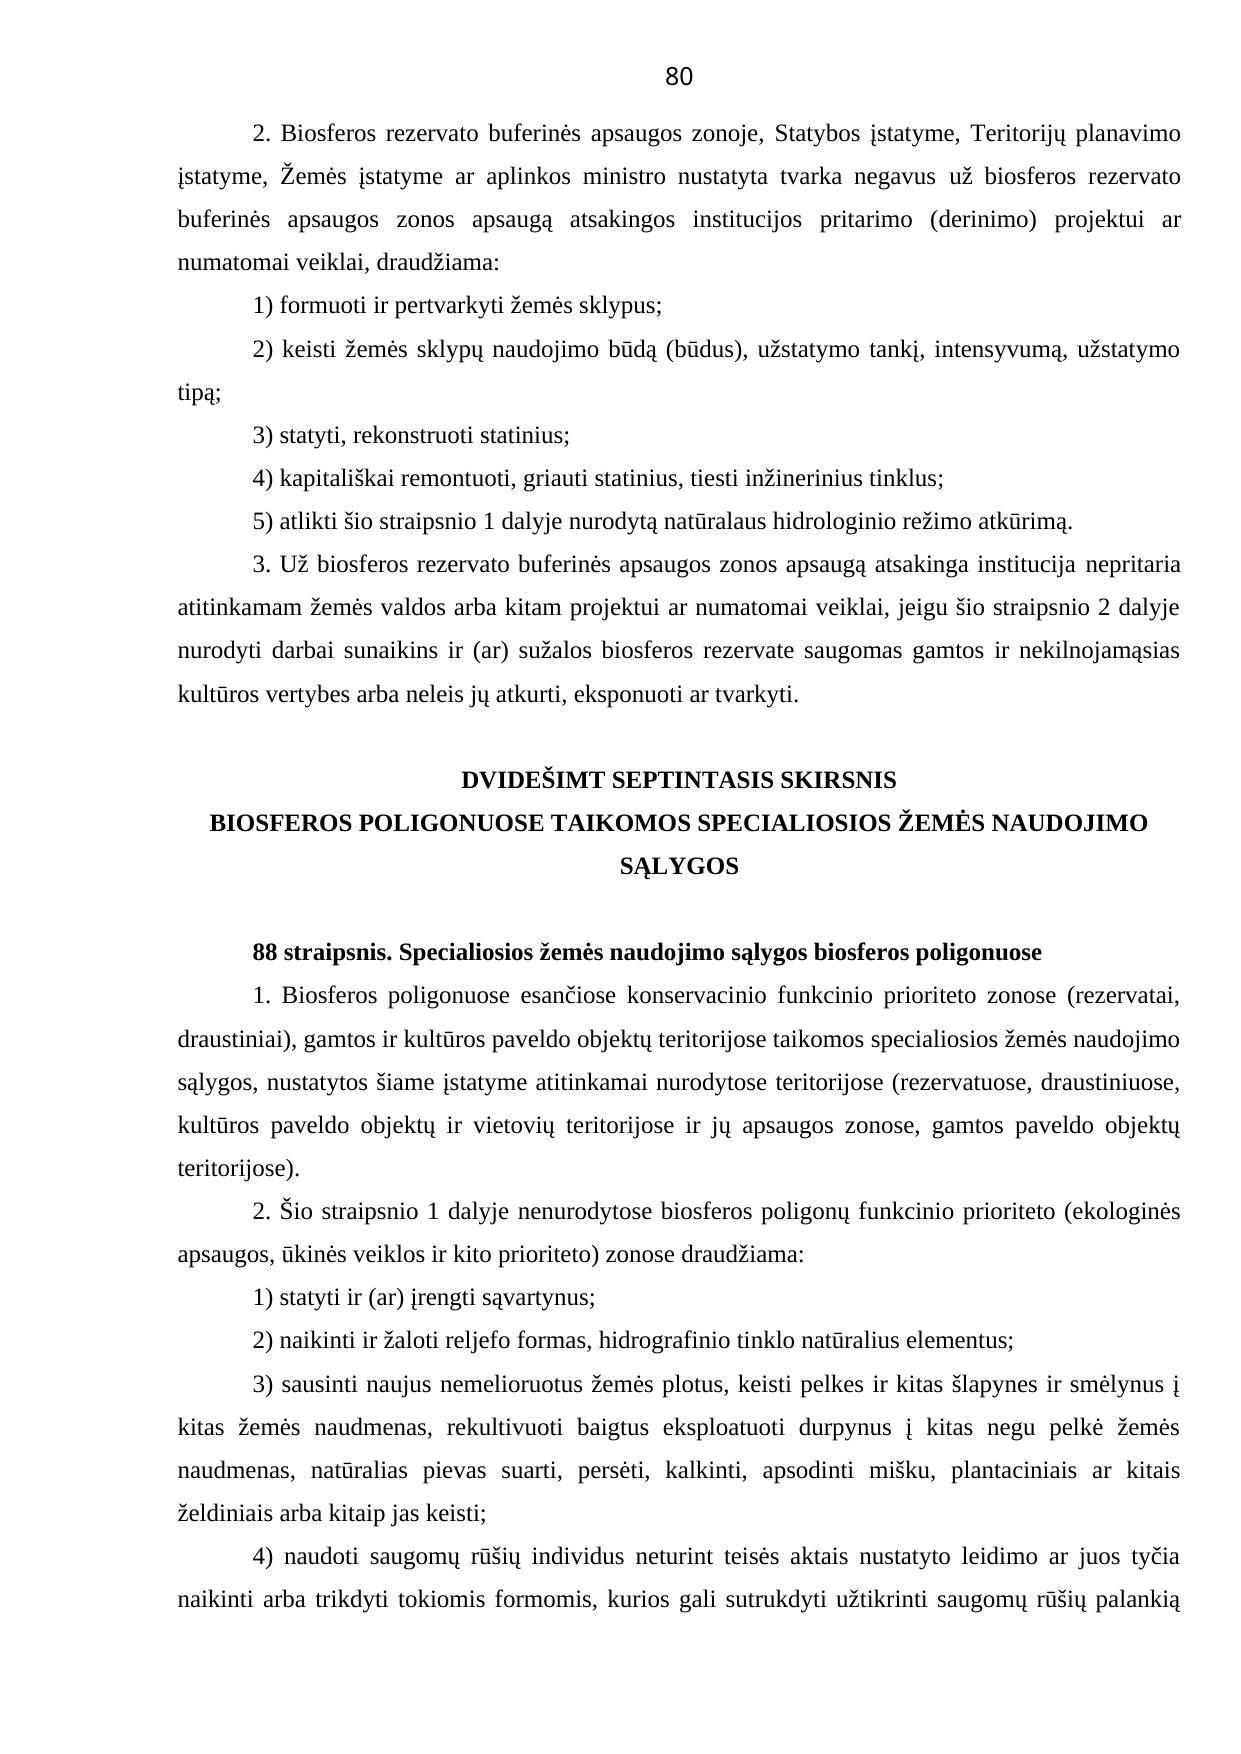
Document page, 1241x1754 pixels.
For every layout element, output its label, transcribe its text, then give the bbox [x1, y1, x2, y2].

text 2) naikinti ir žaloti reljefo formas, hidrografinio tinklo natūralius elementus; [177, 1326, 1181, 1354]
text 1) formuoti ir pertvarkyti žemės sklypus; [177, 291, 1181, 319]
text 4) kapitališkai remontuoti, griauti statinius, tiesti inžinerinius tinklus; [177, 463, 1181, 492]
text 3) statyti, rekonstruoti statinius; [177, 420, 1181, 449]
text 1. Biosferos poligonuose esančiose konservacinio funkcinio prioriteto zonose (rezervatai, draustiniai), gamtos ir kultūros paveldo objektų teritorijose taikomos specialiosios žemės naudojimo sąlygos, nustatytos šiame įstatyme atitinkamai nurodytose teritorijose (rezervatuose, draustiniuose, kultūros paveldo objektų ir vietovių teritorijose ir jų apsaugos zonose, gamtos paveldo objektų teritorijose). [177, 981, 1181, 1182]
text DVIDEŠIMT SEPTINTASIS SKIRSNIS [177, 765, 1181, 794]
text 3) sausinti naujus nemelioruotus žemės plotus, keisti pelkes ir kitas šlapynes ir smėlynus į kitas žemės naudmenas, rekultivuoti baigtus eksploatuoti durpynus į kitas negu pelkė žemės naudmenas, natūralias pievas suarti, persėti, kalkinti, apsodinti mišku, plantaciniais ar kitais želdiniais arba kitaip jas keisti; [177, 1369, 1181, 1527]
text 1) statyti ir (ar) įrengti sąvartynus; [177, 1282, 1181, 1311]
text 2) keisti žemės sklypų naudojimo būdą (būdus), užstatymo tankį, intensyvumą, užstatymo tipą; [177, 334, 1181, 406]
text 2. Šio straipsnio 1 dalyje nenurodytose biosferos poligonų funkcinio prioriteto (ekologinės apsaugos, ūkinės veiklos ir kito prioriteto) zonose draudžiama: [177, 1196, 1181, 1268]
text 5) atlikti šio straipsnio 1 dalyje nurodytą natūralaus hidrologinio režimo atkūrimą. [177, 506, 1181, 535]
text 4) naudoti saugomų rūšių individus neturint teisės aktais nustatyto leidimo ar juos tyčia naikinti arba trikdyti tokiomis formomis, kurios gali sutrukdyti užtikrinti saugomų rūšių palankią [177, 1541, 1181, 1613]
text 88 straipsnis. Specialiosios žemės naudojimo sąlygos biosferos poligonuose [177, 937, 1181, 966]
text 2. Biosferos rezervato buferinės apsaugos zonoje, Statybos įstatyme, Teritorijų planavimo įstatyme, Žemės įstatyme ar aplinkos ministro nustatyta tvarka negavus už biosferos rezervato buferinės apsaugos zonos apsaugą atsakingos institucijos pritarimo (derinimo) projektui ar numatomai veiklai, draudžiama: [177, 118, 1181, 276]
text BIOSFEROS POLIGONUOSE TAIKOMOS SPECIALIOSIOS ŽEMĖS NAUDOJIMO SĄLYGOS [177, 808, 1181, 880]
text 3. Už biosferos rezervato buferinės apsaugos zonos apsaugą atsakinga institucija nepritaria atitinkamam žemės valdos arba kitam projektui ar numatomai veiklai, jeigu šio straipsnio 2 dalyje nurodyti darbai sunaikins ir (ar) sužalos biosferos rezervate saugomas gamtos ir nekilnojamąsias kultūros vertybes arba neleis jų atkurti, eksponuoti ar tvarkyti. [177, 549, 1181, 707]
